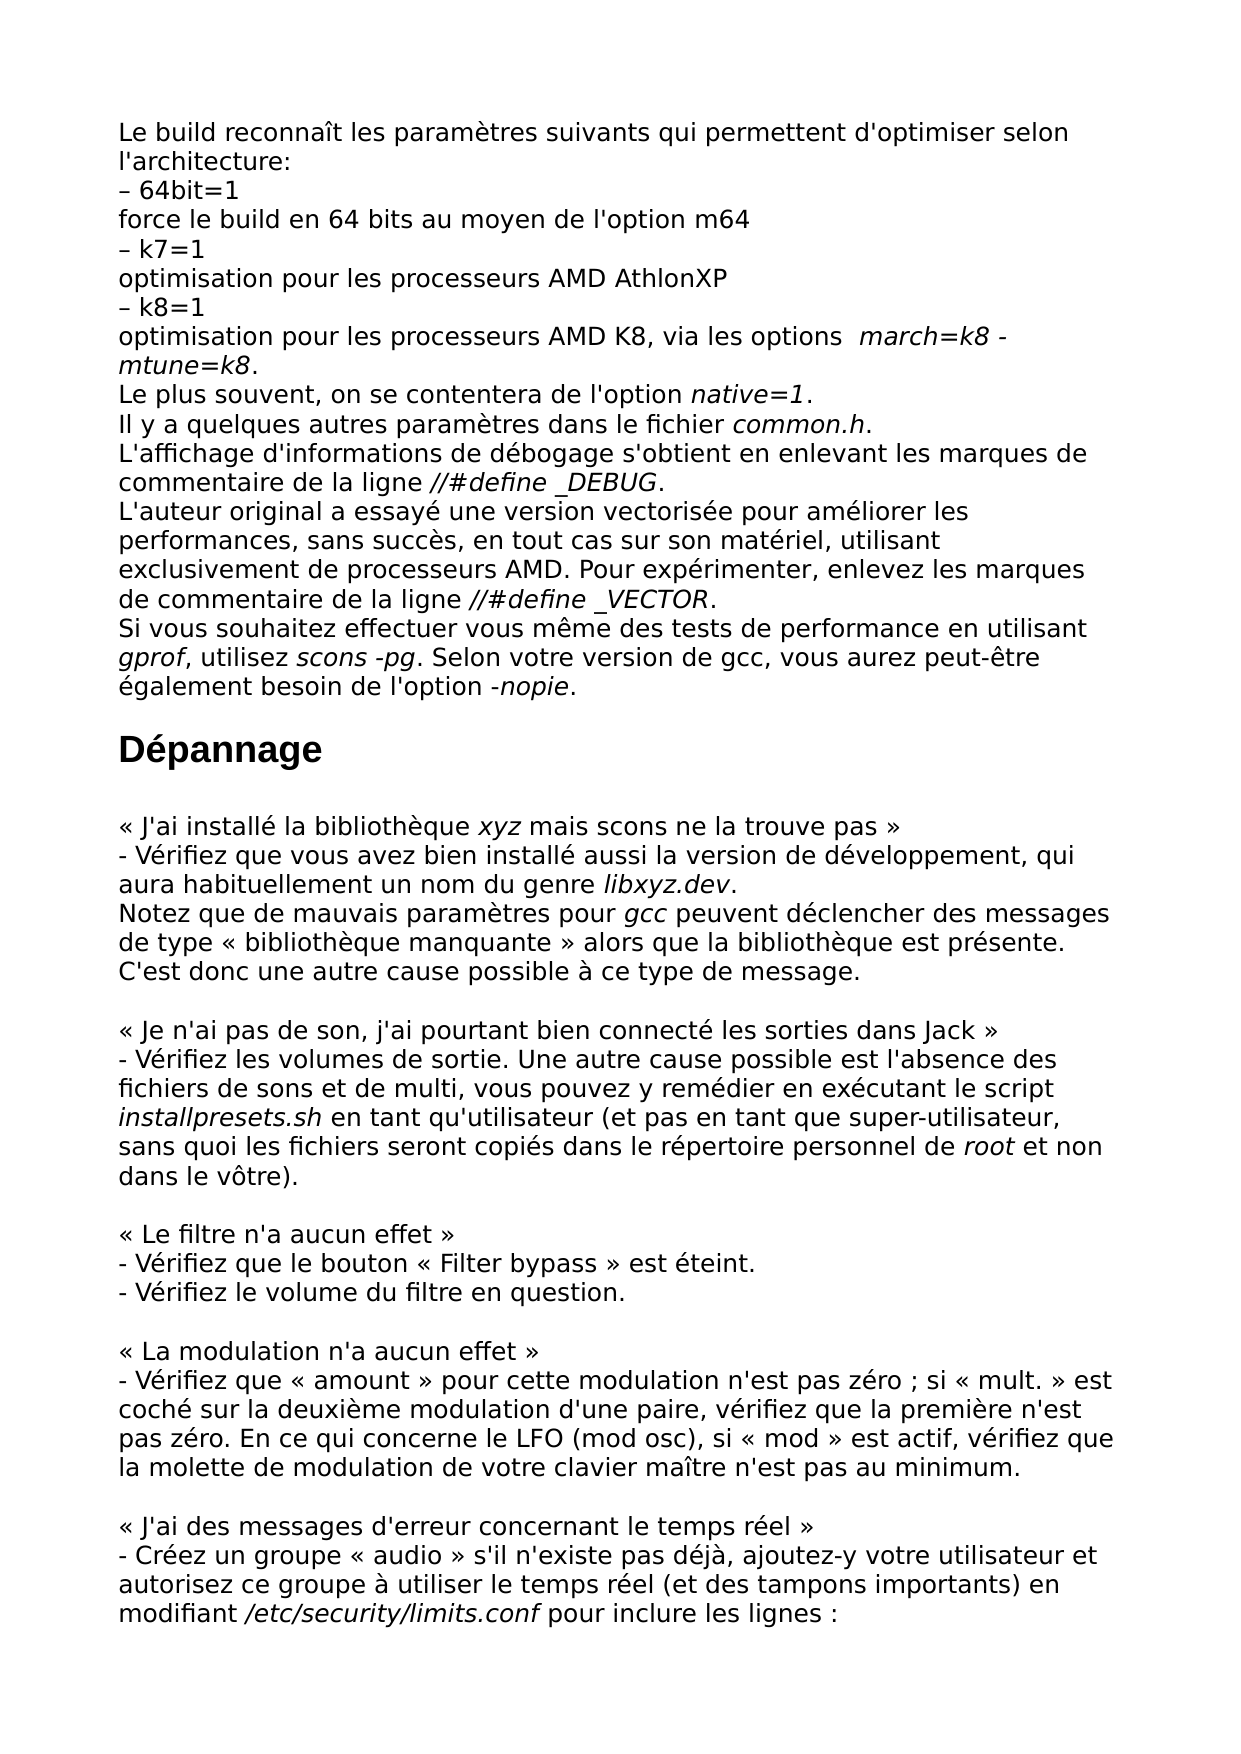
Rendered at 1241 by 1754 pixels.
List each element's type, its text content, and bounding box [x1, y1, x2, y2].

text Le plus souvent, on se contentera de l'option native=1. [118, 381, 1122, 410]
text L'affichage d'informations de débogage s'obtient en enlevant les marques de commentaire de la ligne //#define _DEBUG. [118, 439, 1122, 497]
text « J'ai des messages d'erreur concernant le temps réel » [118, 1512, 1122, 1541]
text optimisation pour les processeurs AMD K8, via les options ­march=k8 ­mtune=k8. [118, 322, 1122, 381]
text force le build en 64 bits au moyen de l'option ­m64 [118, 206, 1122, 235]
text - Vérifiez les volumes de sortie. Une autre cause possible est l'absence des fichiers de sons et de multi, vous pouvez y remédier en exécutant le script installpresets.sh en tant qu'utilisateur (et pas en tant que super-utilisateur, sans quoi les fichiers seront copiés dans le répertoire personnel de root et non dans le vôtre). [118, 1045, 1122, 1191]
text Il y a quelques autres paramètres dans le fichier common.h. [118, 410, 1122, 439]
text optimisation pour les processeurs AMD Athlon­XP [118, 264, 1122, 293]
text - Vérifiez que « amount » pour cette modulation n'est pas zéro ; si « mult. » est coché sur la deuxième modulation d'une paire, vérifiez que la première n'est pas zéro. En ce qui concerne le LFO (mod osc), si « mod » est actif, vérifiez que la molette de modulation de votre clavier maître n'est pas au minimum. [118, 1366, 1122, 1483]
text Si vous souhaitez effectuer vous même des tests de performance en utilisant gprof, utilisez scons -pg. Selon votre version de gcc, vous aurez peut-être également besoin de l'option -nopie. [118, 614, 1122, 701]
text - Créez un groupe « audio » s'il n'existe pas déjà, ajoutez-y votre utilisateur et autorisez ce groupe à utiliser le temps réel (et des tampons importants) en modifiant /etc/security/limits.conf pour inclure les lignes : [118, 1541, 1122, 1628]
subtitle Dépannage [118, 726, 1122, 770]
text « Je n'ai pas de son, j'ai pourtant bien connecté les sorties dans Jack » [118, 1016, 1122, 1045]
text – k8=1 [118, 293, 1122, 322]
text « Le filtre n'a aucun effet » [118, 1220, 1122, 1249]
text – k7=1 [118, 235, 1122, 264]
text Le build reconnaît les paramètres suivants qui permettent d'optimiser selon l'architecture: [118, 118, 1122, 176]
text L'auteur original a essayé une version vectorisée pour améliorer les performances, sans succès, en tout cas sur son matériel, utilisant exclusivement de processeurs AMD. Pour expérimenter, enlevez les marques de commentaire de la ligne //#define _VECTOR. [118, 497, 1122, 614]
text « La modulation n'a aucun effet » [118, 1337, 1122, 1366]
text « J'ai installé la bibliothèque xyz mais scons ne la trouve pas » [118, 812, 1122, 841]
text - Vérifiez que vous avez bien installé aussi la version de développement, qui aura habituellement un nom du genre libxyz.dev. [118, 841, 1122, 899]
text - Vérifiez le volume du filtre en question. [118, 1278, 1122, 1308]
text - Vérifiez que le bouton « Filter bypass » est éteint. [118, 1249, 1122, 1278]
text – 64bit=1 [118, 176, 1122, 206]
text Notez que de mauvais paramètres pour gcc peuvent déclencher des messages de type « bibliothèque manquante » alors que la bibliothèque est présente. C'est donc une autre cause possible à ce type de message. [118, 899, 1122, 987]
